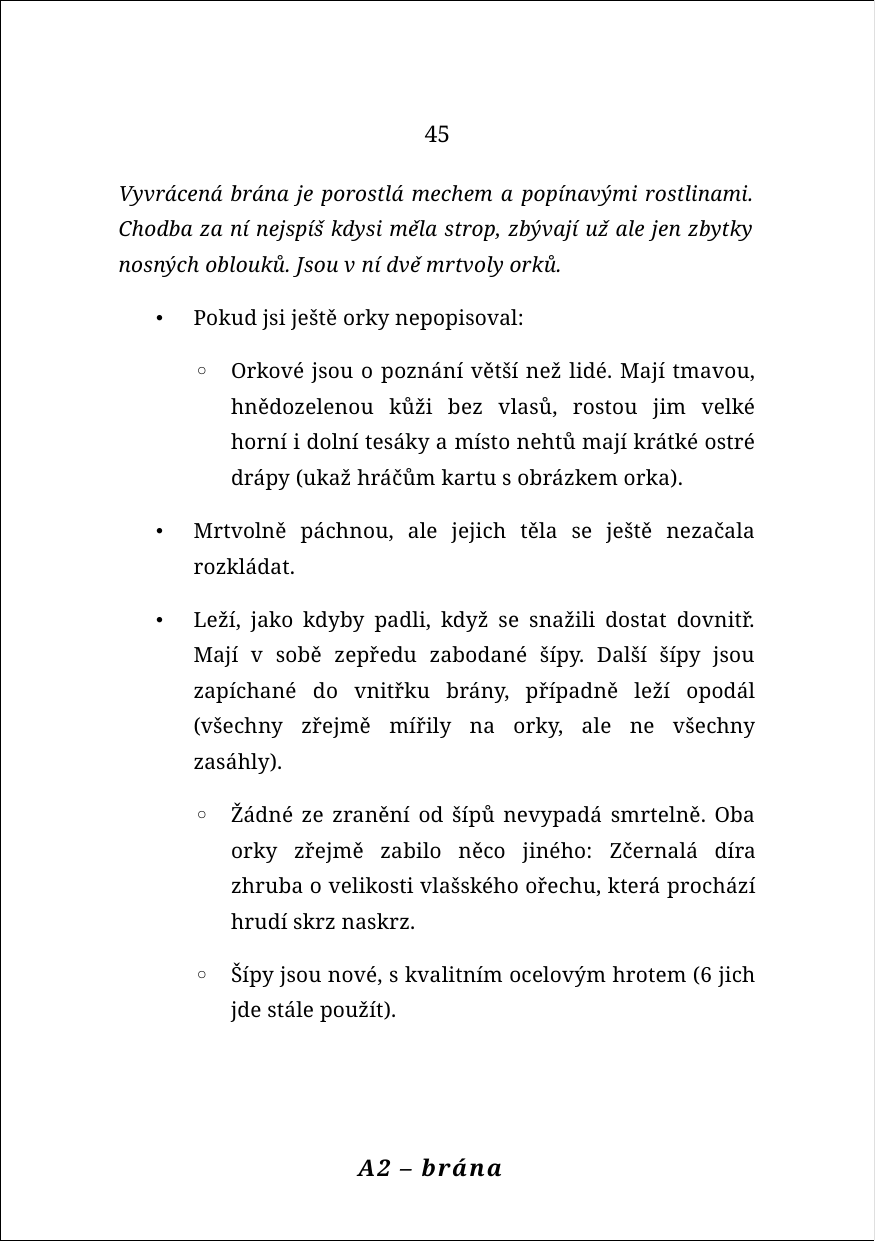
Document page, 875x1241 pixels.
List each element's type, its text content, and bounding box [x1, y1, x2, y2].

list Pokud jsi ještě orky nepopisoval: [156, 303, 756, 332]
list Šípy jsou nové, s⁠ kvalitním ocelovým hrotem (6 jich jde stále použít). [193, 960, 756, 1024]
text Vyvrácená brána je porostlá mechem a⁠ popínavými rostlinami. Chodba za ní nejspíš kdysi měla strop, zbývají už ale jen zbytky nosných oblouků. Jsou v⁠ ní dvě mrtvoly orků. [118, 179, 756, 278]
list Žádné ze zranění od šípů nevypadá smrtelně. Oba orky zřejmě zabilo něco jiného: Zčernalá díra zhruba o⁠ velikosti vlašského ořechu, která prochází hrudí skrz naskrz. [193, 800, 756, 935]
list Mrtvolně páchnou, ale jejich těla se ještě nezačala rozkládat. [156, 516, 756, 580]
list Leží, jako kdyby padli, když se snažili dostat dovnitř. Mají v⁠ sobě zepředu zabodané šípy. Další šípy jsou zapíchané do vnitřku brány, případně leží opodál (všechny zřejmě mířily na orky, ale ne všechny zasáhly). [156, 605, 756, 776]
list Orkové jsou o⁠ poznání větší než lidé. Mají tmavou, hnědozelenou kůži bez vlasů, rostou jim velké horní i⁠ dolní tesáky a⁠ místo nehtů mají krátké ostré drápy (ukaž hráčům kartu s obrázkem orka). [193, 356, 756, 491]
